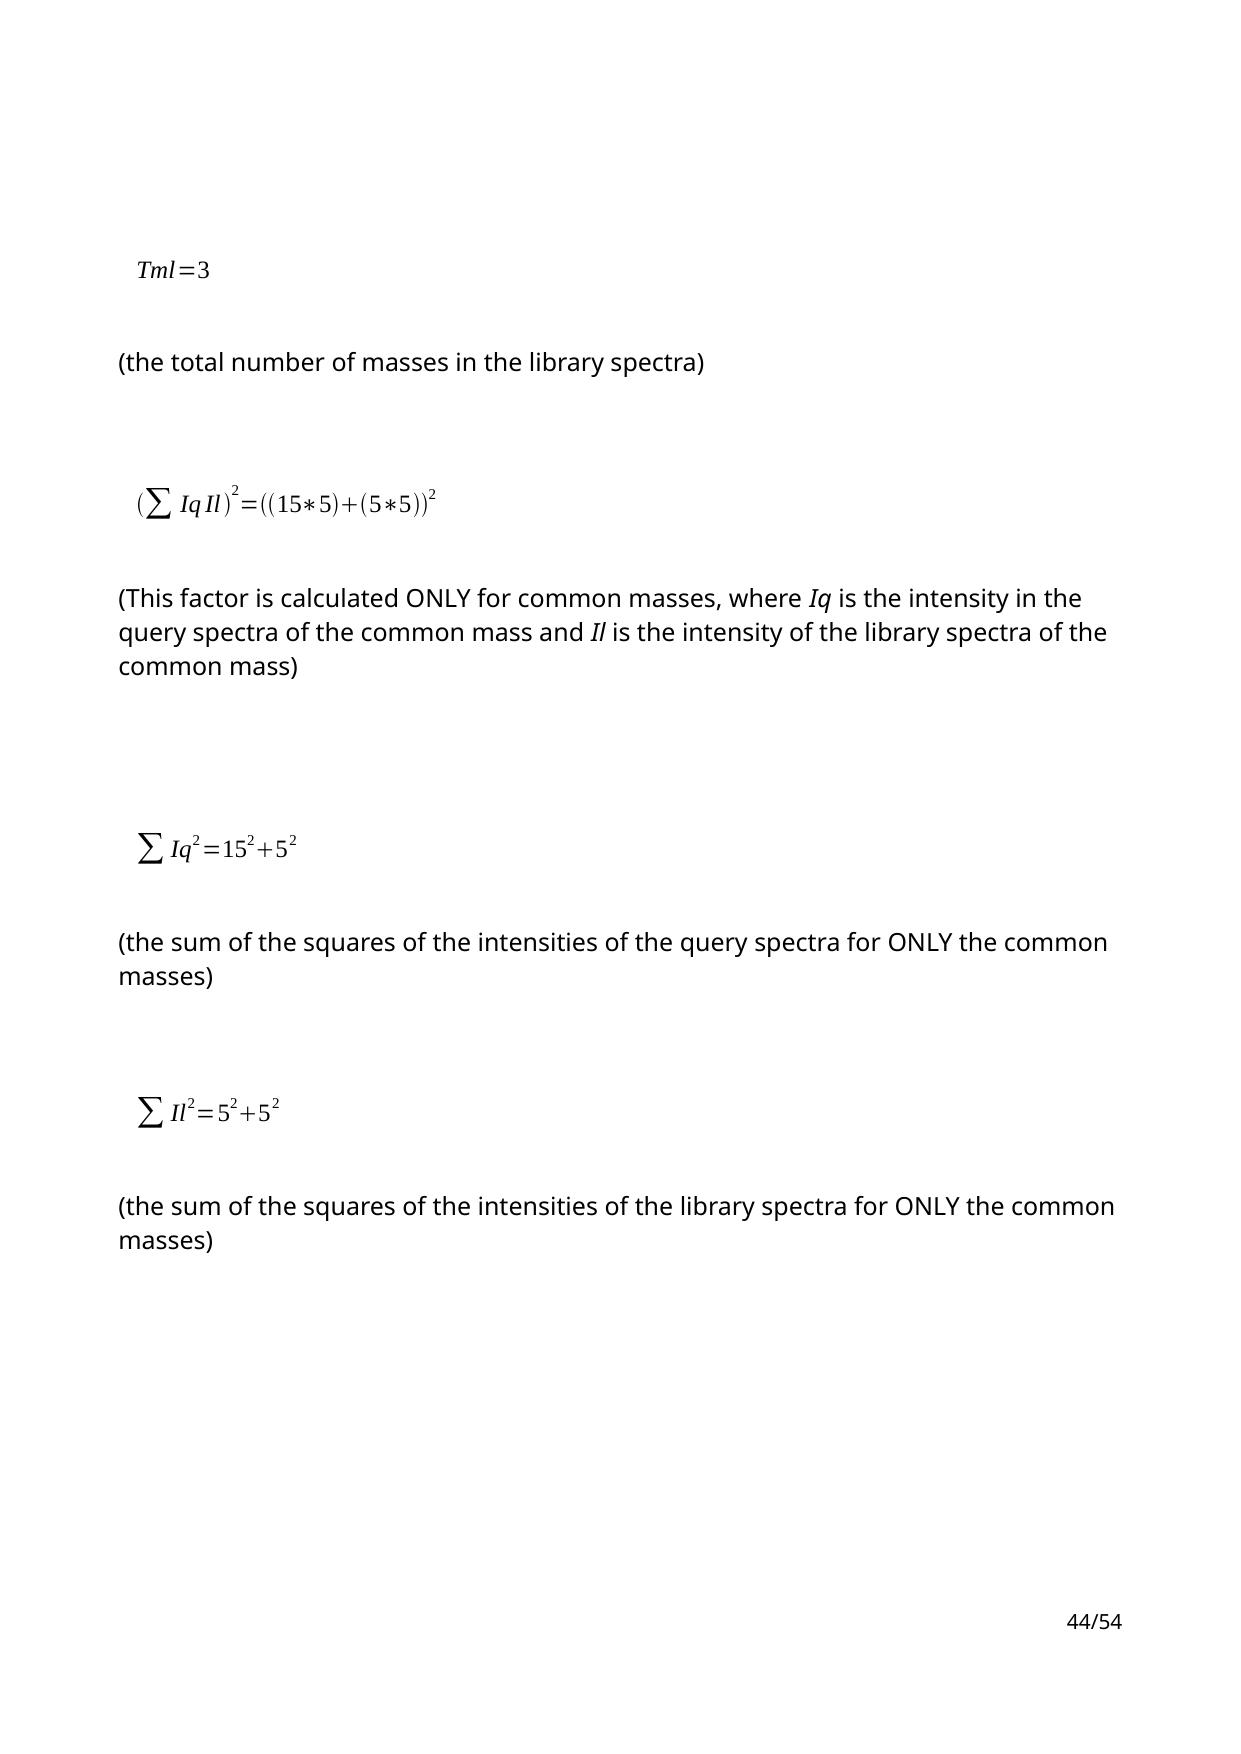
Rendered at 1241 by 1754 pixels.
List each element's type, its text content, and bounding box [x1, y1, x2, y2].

text (the total number of masses in the library spectra) [118, 345, 1122, 379]
text (the sum of the squares of the intensities of the library spectra for ONLY the common masses) [118, 1189, 1122, 1257]
text (the sum of the squares of the intensities of the query spectra for ONLY the common masses) [118, 925, 1122, 993]
text (This factor is calculated ONLY for common masses, where Iq is the intensity in the query spectra of the common mass and Il is the intensity of the library spectra of the common mass) [118, 580, 1122, 682]
